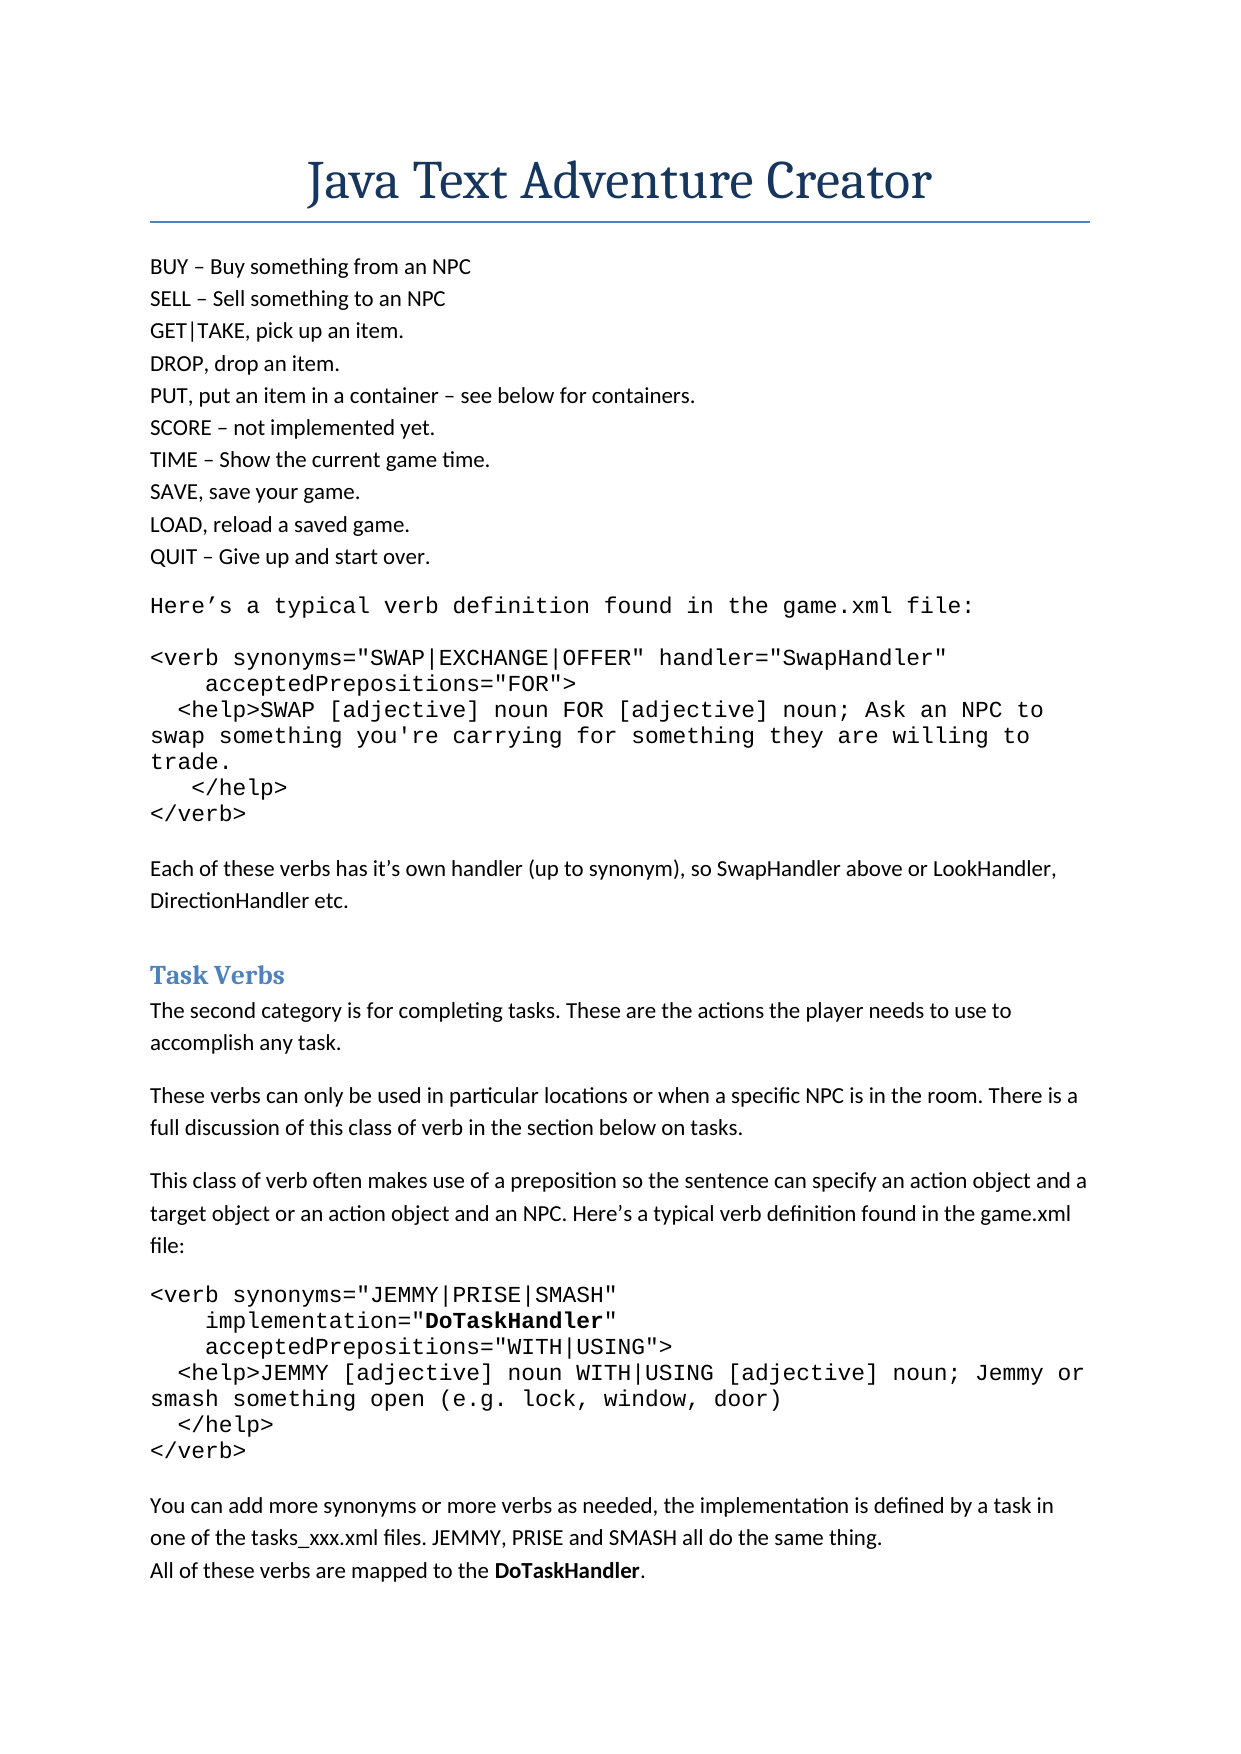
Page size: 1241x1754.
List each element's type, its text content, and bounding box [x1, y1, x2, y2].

text Each of these verbs has it’s own handler (up to synonym), so SwapHandler above or LookHandler, DirectionHandler etc. [150, 854, 1090, 914]
text BUY – Buy something from an NPC SELL – Sell something to an NPC GET|TAKE, pick up an item. DROP, drop an item. PUT, put an item in a container – see below for containers. SCORE – not implemented yet. TIME – Show the current game time. SAVE, save your game. LOAD, reload a saved game. QUIT – Give up and start over. [150, 252, 1090, 570]
text acceptedPrepositions="FOR"> [150, 673, 1090, 699]
text </help> [150, 776, 1090, 802]
text These verbs can only be used in particular locations or when a specific NPC is in the room. There is a full discussion of this class of verb in the section below on tasks. [150, 1081, 1090, 1141]
text This class of verb often makes use of a preposition so the sentence can specify an action object and a target object or an action object and an NPC. Here’s a typical verb definition found in the game.xml file: [150, 1166, 1090, 1259]
text You can add more synonyms or more verbs as needed, the implementation is defined by a task in one of the tasks_xxx.xml files. JEMMY, PRISE and SMASH all do the same thing. All of these verbs are mapped to the DoTaskHandler. [150, 1491, 1090, 1584]
text </help> [150, 1413, 1090, 1439]
text The second category is for completing tasks. These are the actions the player needs to use to accomplish any task. [150, 996, 1090, 1056]
text <help>SWAP [adjective] noun FOR [adjective] noun; Ask an NPC to swap something you're carrying for something they are willing to trade. [150, 699, 1090, 776]
subtitle Task Verbs [150, 960, 1090, 991]
text acceptedPrepositions="WITH|USING"> [150, 1336, 1090, 1362]
text implementation="DoTaskHandler" [150, 1310, 1090, 1336]
text <help>JEMMY [adjective] noun WITH|USING [adjective] noun; Jemmy or smash something open (e.g. lock, window, door) [150, 1362, 1090, 1413]
text Here’s a typical verb definition found in the game.xml file: [150, 595, 1090, 647]
text <verb synonyms="JEMMY|PRISE|SMASH" [150, 1284, 1090, 1310]
text </verb> [150, 1439, 1090, 1465]
text </verb> [150, 802, 1090, 828]
text <verb synonyms="SWAP|EXCHANGE|OFFER" handler="SwapHandler" [150, 647, 1090, 673]
